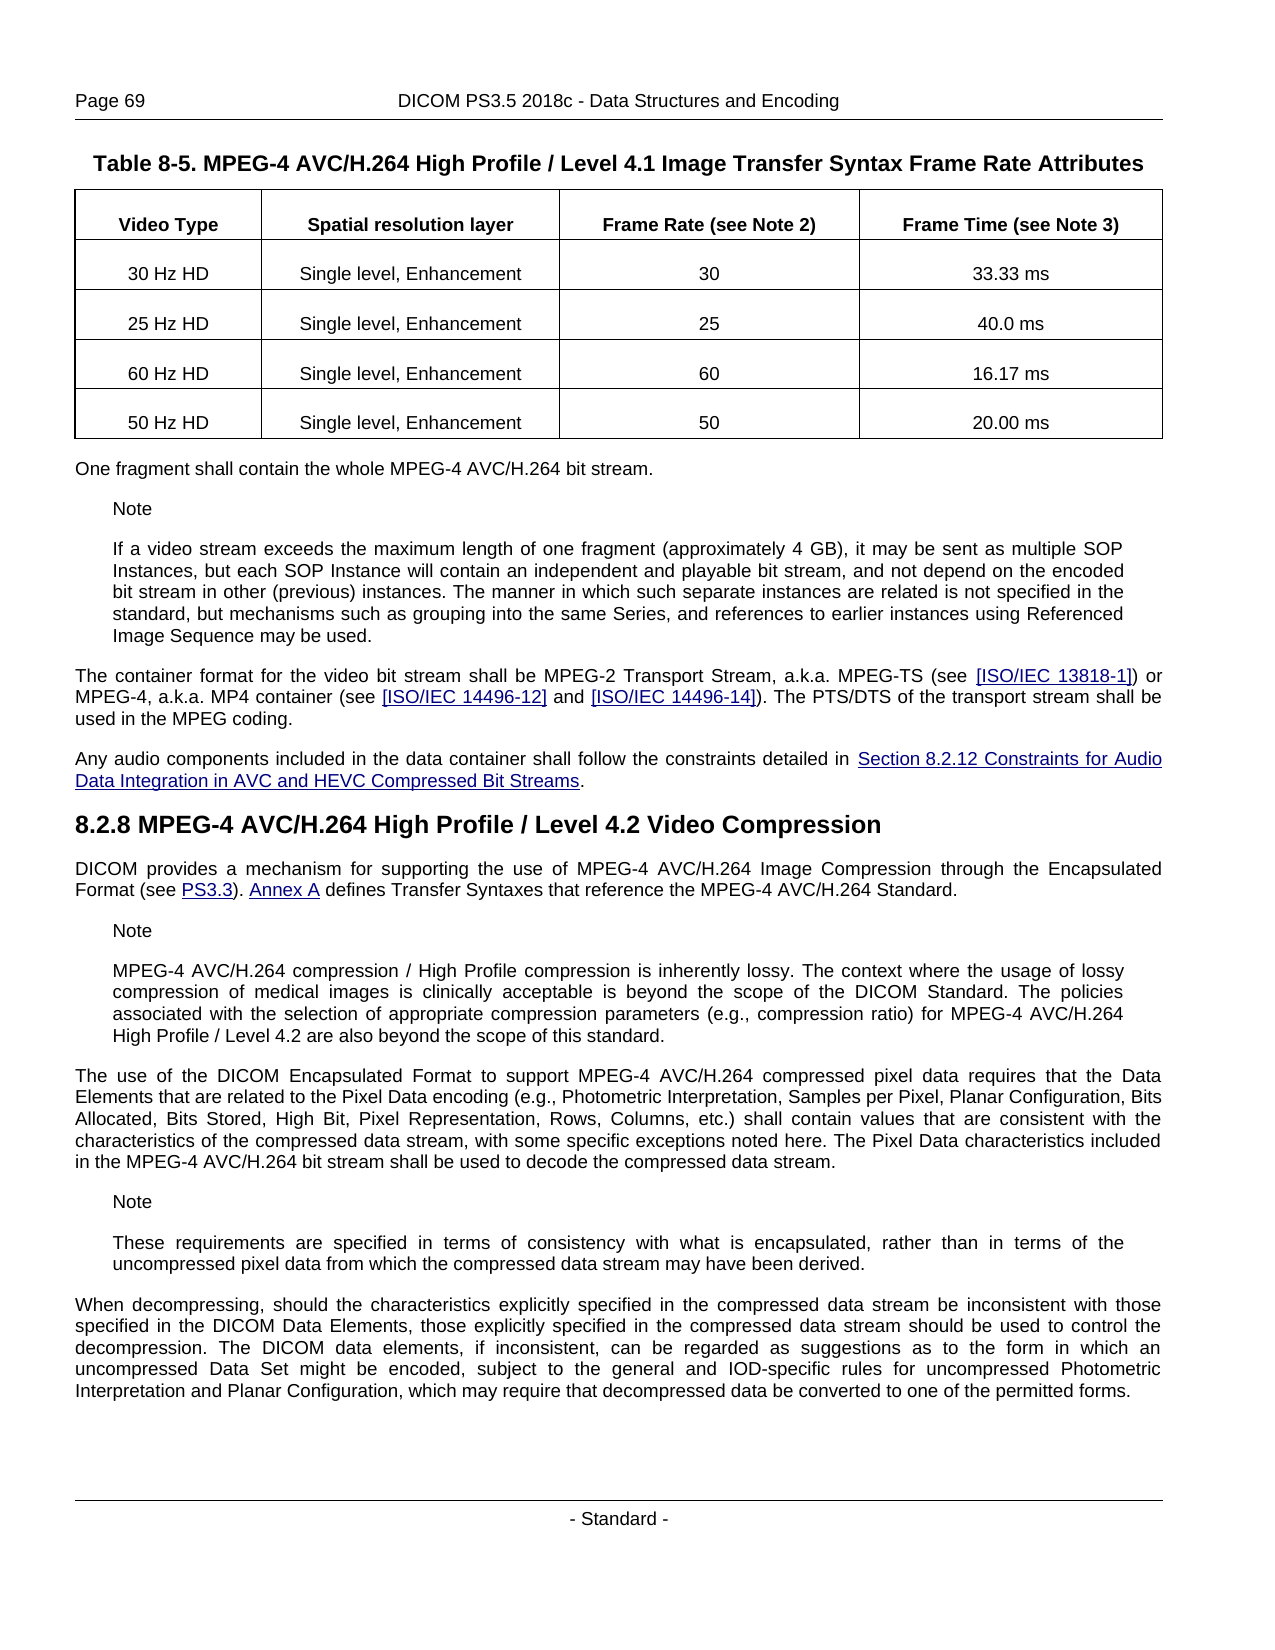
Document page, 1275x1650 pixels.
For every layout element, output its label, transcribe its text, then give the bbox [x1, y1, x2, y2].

text Table 8-5. MPEG-4 AVC/H.264 High Profile / Level 4.1 Image Transfer Syntax Frame Rate Attributes [75, 150, 1162, 176]
table_header Frame Time (see Note 3) [860, 190, 1162, 239]
table_cell Single level, Enhancement [262, 240, 559, 289]
table_cell 33.33 ms [860, 240, 1162, 289]
text If a video stream exceeds the maximum length of one fragment (approximately 4 GB), it may be sent as multiple SOP Instances, but each SOP Instance will contain an independent and playable bit stream, and not depend on the encoded bit stream in other (previous) instances. The manner in which such separate instances are related is not specified in the standard, but mechanisms such as grouping into the same Series, and references to earlier instances using Referenced Image Sequence may be used. [112, 538, 1125, 646]
text DICOM provides a mechanism for supporting the use of MPEG-4 AVC/H.264 Image Compression through the Encapsulated Format (see PS3.3). Annex A defines Transfer Syntaxes that reference the MPEG-4 AVC/H.264 Standard. [75, 858, 1162, 901]
table_header Frame Rate (see Note 2) [560, 190, 859, 239]
table_cell 25 Hz HD [76, 290, 261, 338]
text MPEG-4 AVC/H.264 compression / High Profile compression is inherently lossy. The context where the usage of lossy compression of medical images is clinically acceptable is beyond the scope of the DICOM Standard. The policies associated with the selection of appropriate compression parameters (e.g., compression ratio) for MPEG-4 AVC/H.264 High Profile / Level 4.2 are also beyond the scope of this standard. [112, 960, 1125, 1046]
table_cell 40.0 ms [860, 290, 1162, 338]
table_cell Single level, Enhancement [262, 389, 559, 438]
table_cell 30 [560, 240, 859, 289]
text These requirements are specified in terms of consistency with what is encapsulated, rather than in terms of the uncompressed pixel data from which the compressed data stream may have been derived. [112, 1232, 1125, 1275]
table_cell 25 [560, 290, 859, 338]
table_cell 50 Hz HD [76, 389, 261, 438]
text When decompressing, should the characteristics explicitly specified in the compressed data stream be inconsistent with those specified in the DICOM Data Elements, those explicitly specified in the compressed data stream should be used to control the decompression. The DICOM data elements, if inconsistent, can be regarded as suggestions as to the form in which an uncompressed Data Set might be encoded, subject to the general and IOD-specific rules for uncompressed Photometric Interpretation and Planar Configuration, which may require that decompressed data be converted to one of the permitted forms. [75, 1293, 1162, 1401]
text Note [112, 1191, 1125, 1213]
text One fragment shall contain the whole MPEG-4 AVC/H.264 bit stream. [75, 458, 1162, 479]
table_cell 30 Hz HD [76, 240, 261, 289]
text Note [112, 919, 1125, 941]
table_cell 16.17 ms [860, 340, 1162, 388]
text Note [112, 498, 1125, 519]
table_cell Single level, Enhancement [262, 290, 559, 338]
text 8.2.8 MPEG-4 AVC/H.264 High Profile / Level 4.2 Video Compression [75, 810, 1162, 839]
table_cell 20.00 ms [860, 389, 1162, 438]
table_cell 60 [560, 340, 859, 388]
text Any audio components included in the data container shall follow the constraints detailed in Section 8.2.12 Constraints for Audio Data Integration in AVC and HEVC Compressed Bit Streams. [75, 748, 1162, 791]
text The use of the DICOM Encapsulated Format to support MPEG-4 AVC/H.264 compressed pixel data requires that the Data Elements that are related to the Pixel Data encoding (e.g., Photometric Interpretation, Samples per Pixel, Planar Configuration, Bits Allocated, Bits Stored, High Bit, Pixel Representation, Rows, Columns, etc.) shall contain values that are consistent with the characteristics of the compressed data stream, with some specific exceptions noted here. The Pixel Data characteristics included in the MPEG-4 AVC/H.264 bit stream shall be used to decode the compressed data stream. [75, 1065, 1162, 1173]
table_cell 50 [560, 389, 859, 438]
table_cell 60 Hz HD [76, 340, 261, 388]
table_cell Single level, Enhancement [262, 340, 559, 388]
text The container format for the video bit stream shall be MPEG-2 Transport Stream, a.k.a. MPEG-TS (see [ISO/IEC 13818-1]) or MPEG-4, a.k.a. MP4 container (see [ISO/IEC 14496-12] and [ISO/IEC 14496-14]). The PTS/DTS of the transport stream shall be used in the MPEG coding. [75, 665, 1162, 729]
table_header Video Type [76, 190, 261, 239]
table_header Spatial resolution layer [262, 190, 559, 239]
